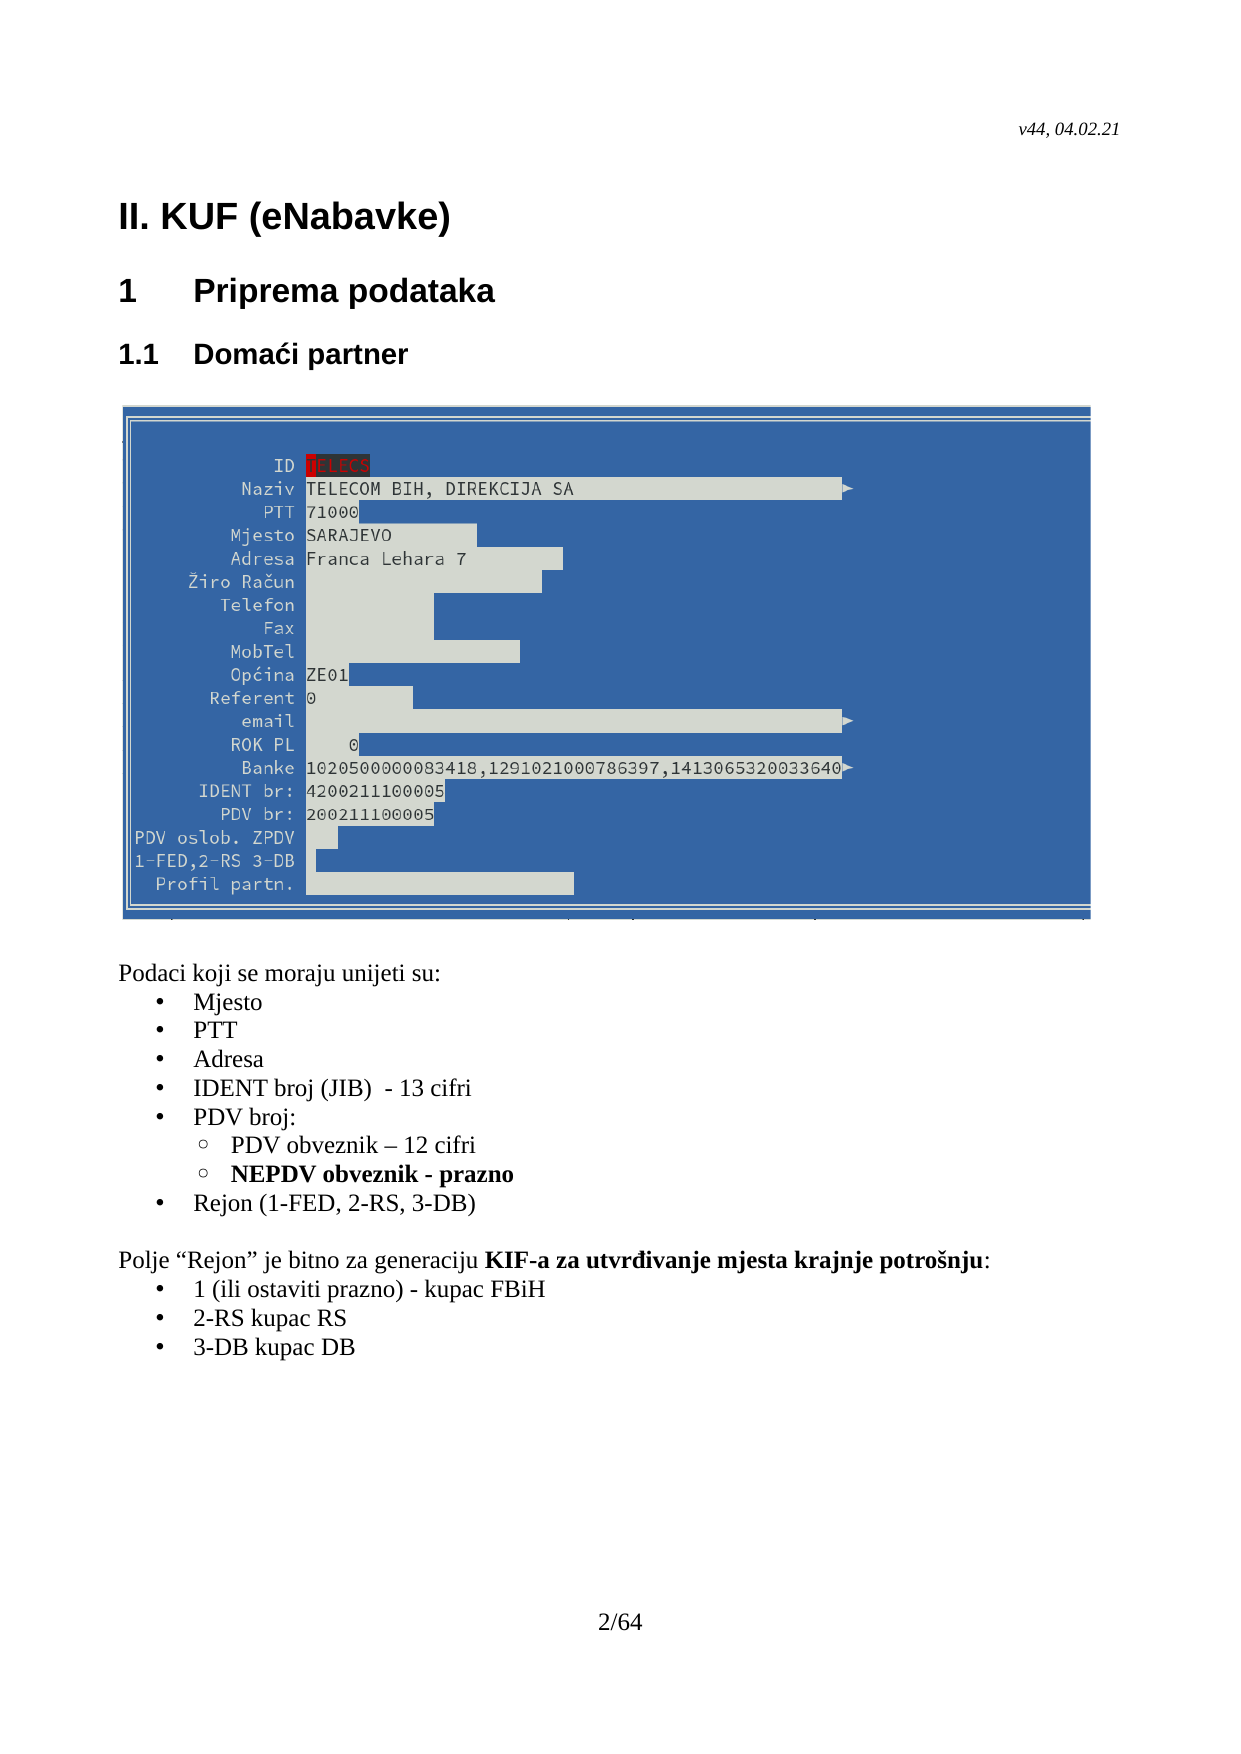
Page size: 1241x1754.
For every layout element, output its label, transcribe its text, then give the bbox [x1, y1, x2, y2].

list PTT [156, 1016, 1122, 1044]
subtitle Priprema podataka [118, 271, 1122, 310]
list 3-DB kupac DB [156, 1332, 1122, 1361]
picture [122, 405, 1091, 920]
list IDENT broj (JIB) - 13 cifri [156, 1073, 1122, 1102]
list 1 (ili ostaviti prazno) - kupac FBiH [156, 1274, 1122, 1303]
list Rejon (1-FED, 2-RS, 3-DB) [156, 1188, 1122, 1217]
list NEPDV obveznik - prazno [193, 1159, 1122, 1188]
list PDV broj: [156, 1102, 1122, 1131]
list 2-RS kupac RS [156, 1303, 1122, 1332]
subtitle II. KUF (eNabavke) [118, 194, 1122, 238]
text Podaci koji se moraju unijeti su: [118, 958, 1122, 987]
list Mjesto [156, 987, 1122, 1016]
list PDV obveznik – 12 cifri [193, 1131, 1122, 1159]
subtitle Domaći partner [118, 337, 1122, 371]
list Adresa [156, 1044, 1122, 1073]
text Polje “Rejon” je bitno za generaciju KIF-a za utvrđivanje mjesta krajnje potrošnju: [118, 1246, 1122, 1274]
